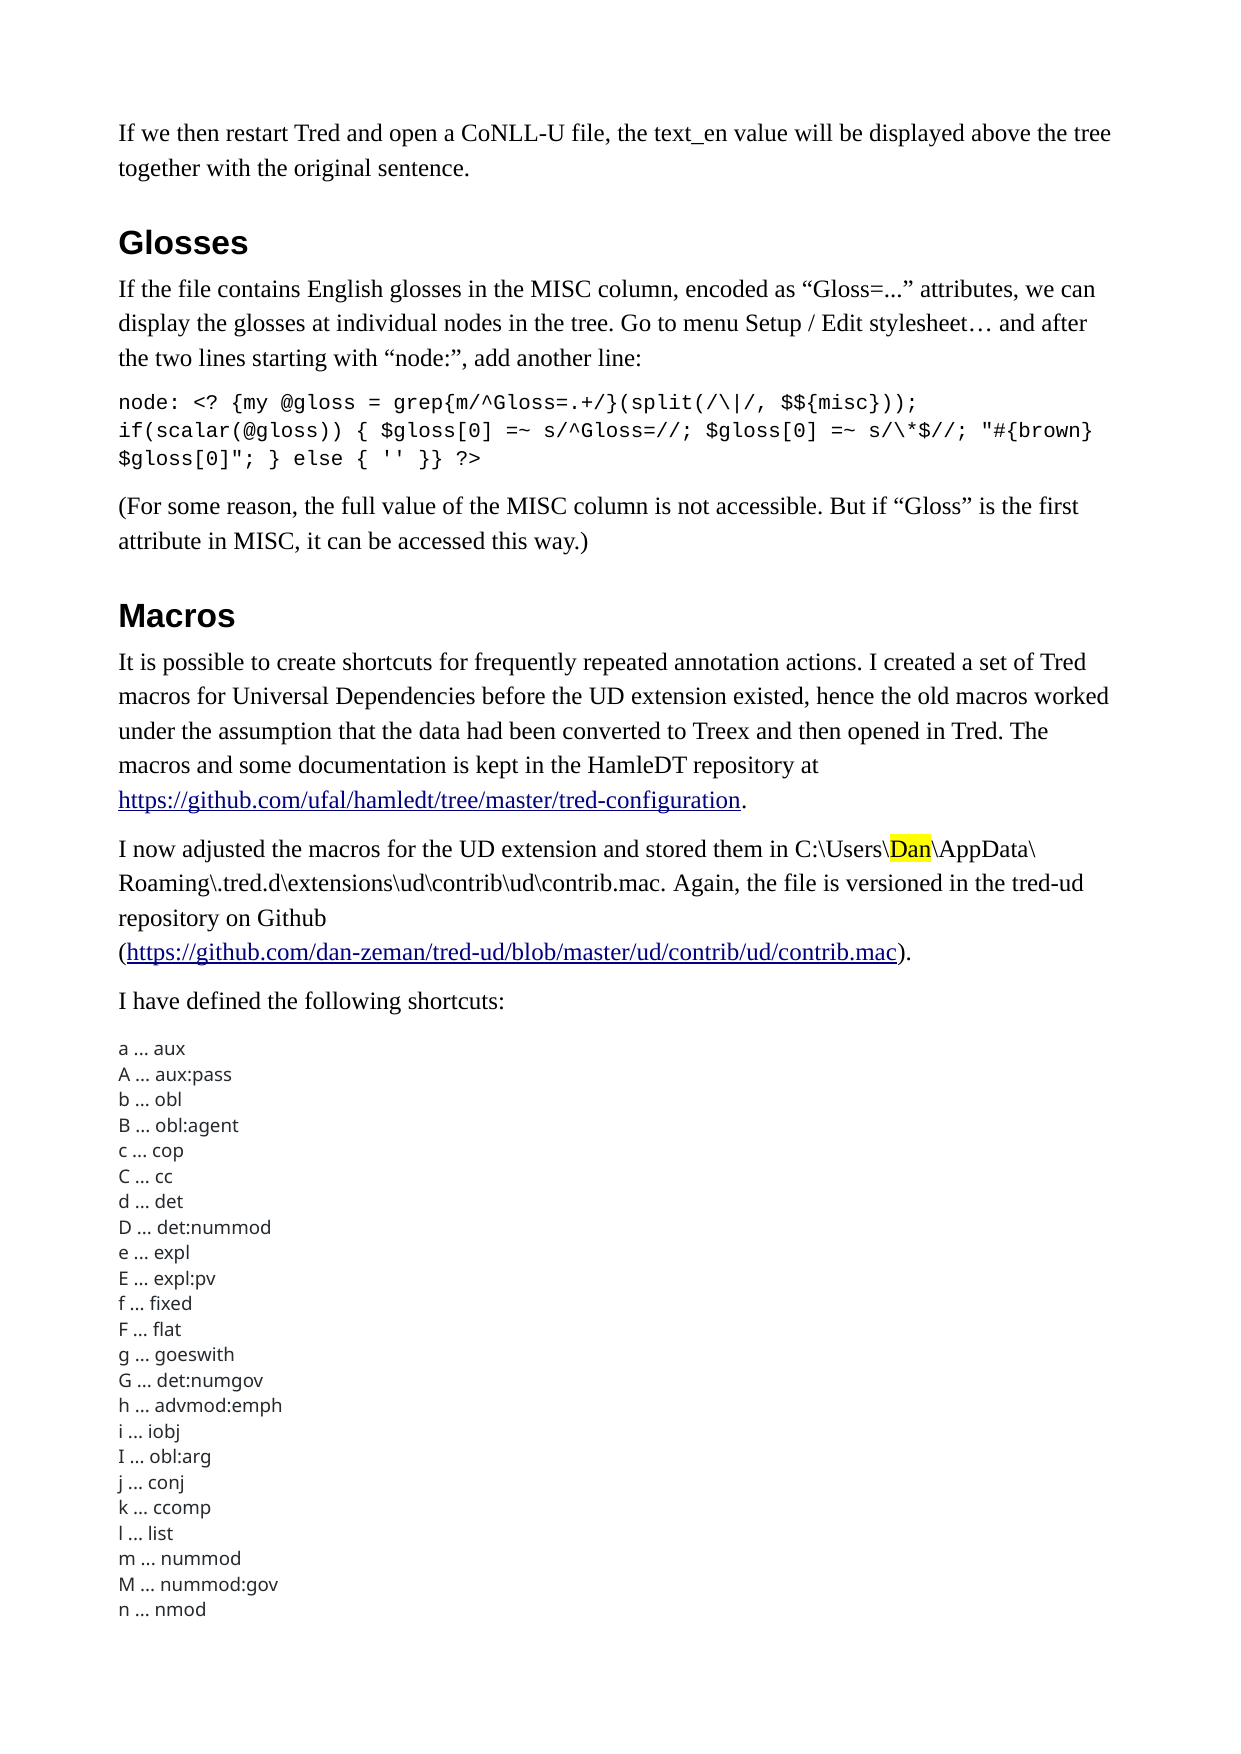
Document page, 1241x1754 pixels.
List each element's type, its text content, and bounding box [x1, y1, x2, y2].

text n ... nmod [118, 1597, 1122, 1622]
text k ... ccomp [118, 1495, 1122, 1520]
text M ... nummod:gov [118, 1571, 1122, 1597]
text B ... obl:agent [118, 1112, 1122, 1137]
text A ... aux:pass [118, 1061, 1122, 1086]
text c ... cop [118, 1137, 1122, 1163]
text G ... det:numgov [118, 1367, 1122, 1393]
subtitle Macros [118, 596, 1122, 634]
text F ... flat [118, 1316, 1122, 1342]
text d ... det [118, 1188, 1122, 1214]
text (For some reason, the full value of the MISC column is not accessible. But if “Gloss” is the first attribute in MISC, it can be accessed this way.) [118, 491, 1122, 554]
subtitle Glosses [118, 222, 1122, 261]
text D ... det:nummod [118, 1214, 1122, 1239]
text I now adjusted the macros for the UD extension and stored them in C:\Users\Dan\AppData\Roaming\.tred.d\extensions\ud\contrib\ud\contrib.mac. Again, the file is versioned in the tred-ud repository on Github (https://github.com/dan-zeman/tred-ud/blob/master/ud/contrib/ud/contrib.mac). [118, 834, 1122, 966]
text E ... expl:pv [118, 1265, 1122, 1291]
text a ... aux [118, 1035, 1122, 1061]
text g ... goeswith [118, 1342, 1122, 1367]
text C ... cc [118, 1163, 1122, 1188]
text f ... fixed [118, 1291, 1122, 1316]
text m ... nummod [118, 1546, 1122, 1571]
text l ... list [118, 1520, 1122, 1546]
text It is possible to create shortcuts for frequently repeated annotation actions. I created a set of Tred macros for Universal Dependencies before the UD extension existed, hence the old macros worked under the assumption that the data had been converted to Treex and then opened in Tred. The macros and some documentation is kept in the HamleDT repository at https://github.com/ufal/hamledt/tree/master/tred-configuration. [118, 647, 1122, 813]
text j ... conj [118, 1469, 1122, 1495]
text If the file contains English glosses in the MISC column, encoded as “Gloss=...” attributes, we can display the glosses at individual nodes in the tree. Go to menu Setup / Edit stylesheet… and after the two lines starting with “node:”, add another line: [118, 274, 1122, 371]
text I have defined the following shortcuts: [118, 986, 1122, 1015]
text i ... iobj [118, 1418, 1122, 1444]
text I ... obl:arg [118, 1444, 1122, 1469]
text e ... expl [118, 1239, 1122, 1265]
text h ... advmod:emph [118, 1393, 1122, 1418]
text b ... obl [118, 1086, 1122, 1112]
text node: <? {my @gloss = grep{m/^Gloss=.+/}(split(/\|/, $${misc})); if(scalar(@gloss)) { $gloss[0] =~ s/^Gloss=//; $gloss[0] =~ s/\*$//; "#{brown}$gloss[0]"; } else { '' }} ?> [118, 392, 1122, 472]
text If we then restart Tred and open a CoNLL-U file, the text_en value will be displayed above the tree together with the original sentence. [118, 118, 1122, 181]
